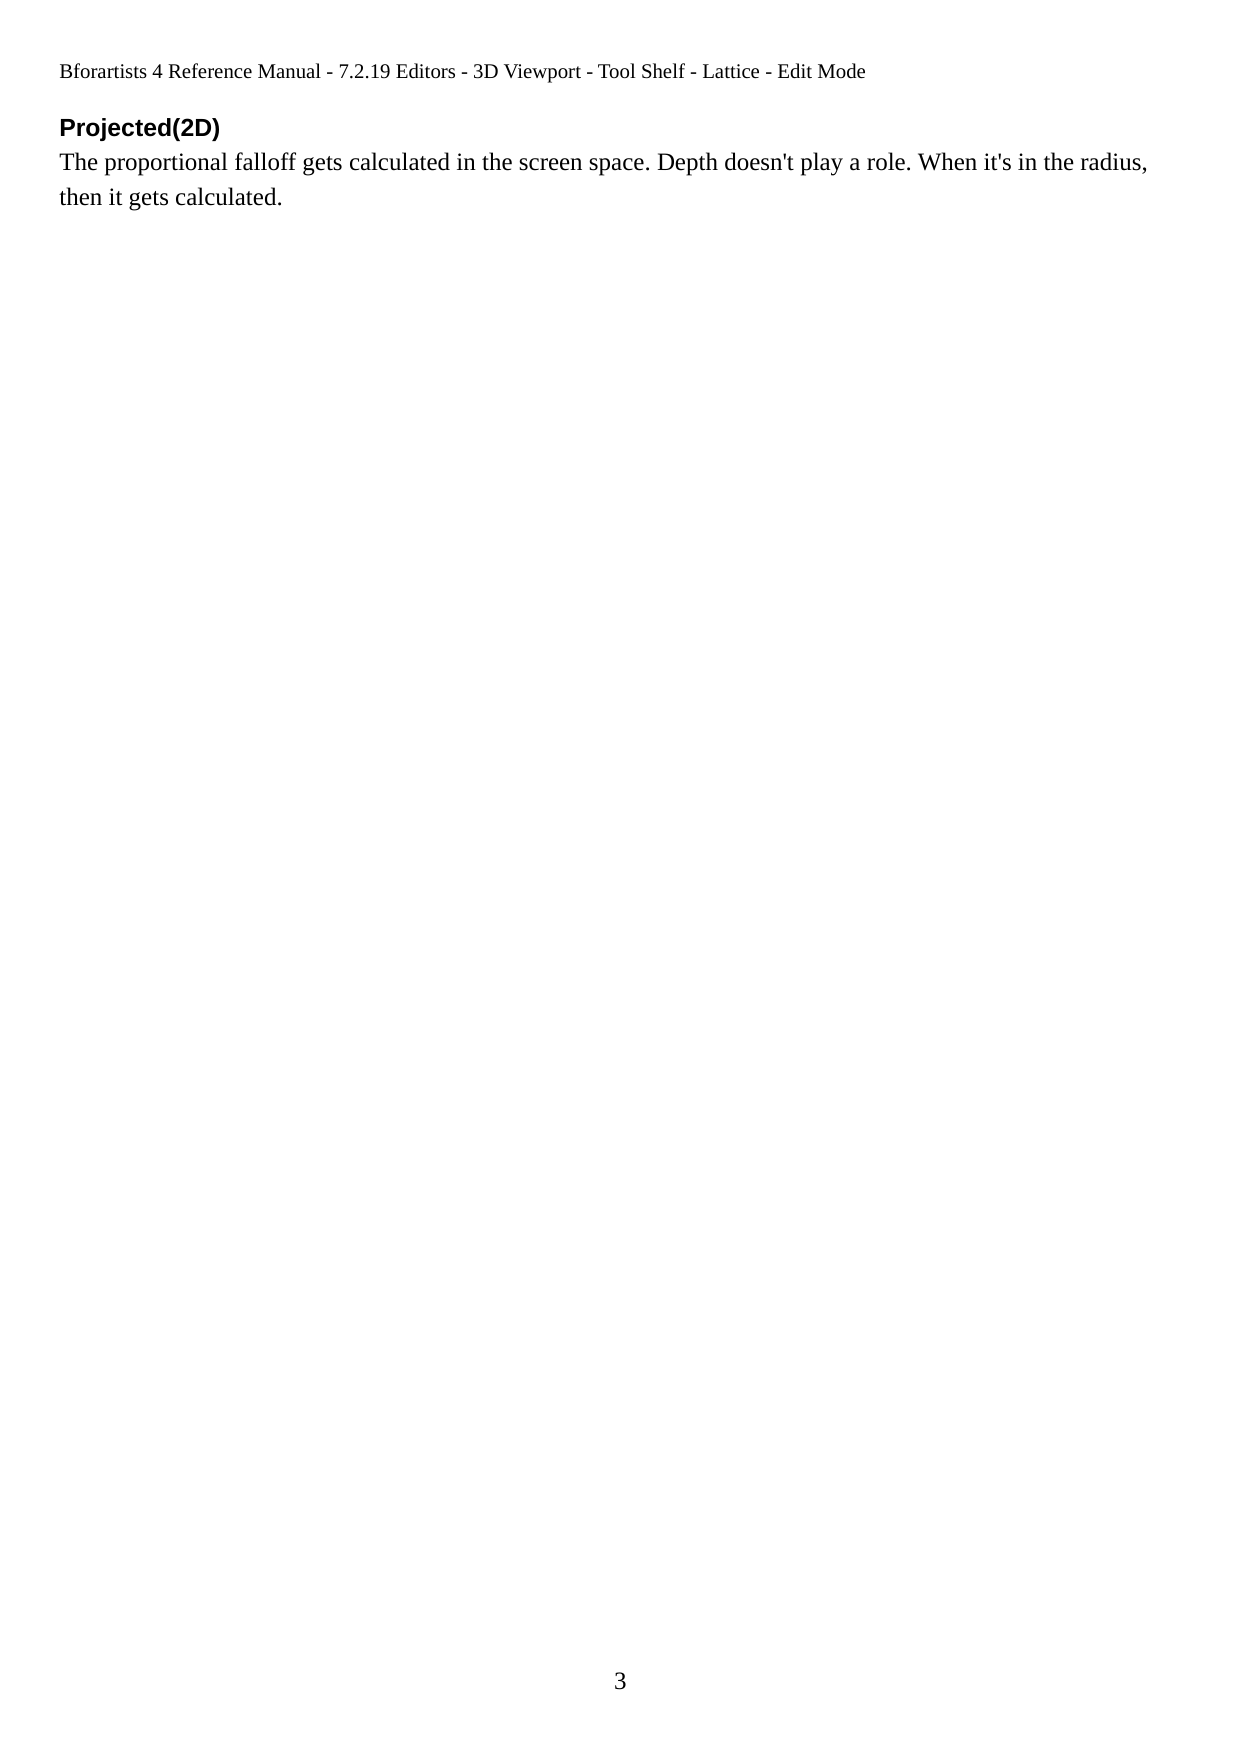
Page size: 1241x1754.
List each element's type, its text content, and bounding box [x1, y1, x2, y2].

text The proportional falloff gets calculated in the screen space. Depth doesn't play a role. When it's in the radius, then it gets calculated. [59, 147, 1181, 211]
subtitle Projected(2D) [59, 113, 1181, 141]
